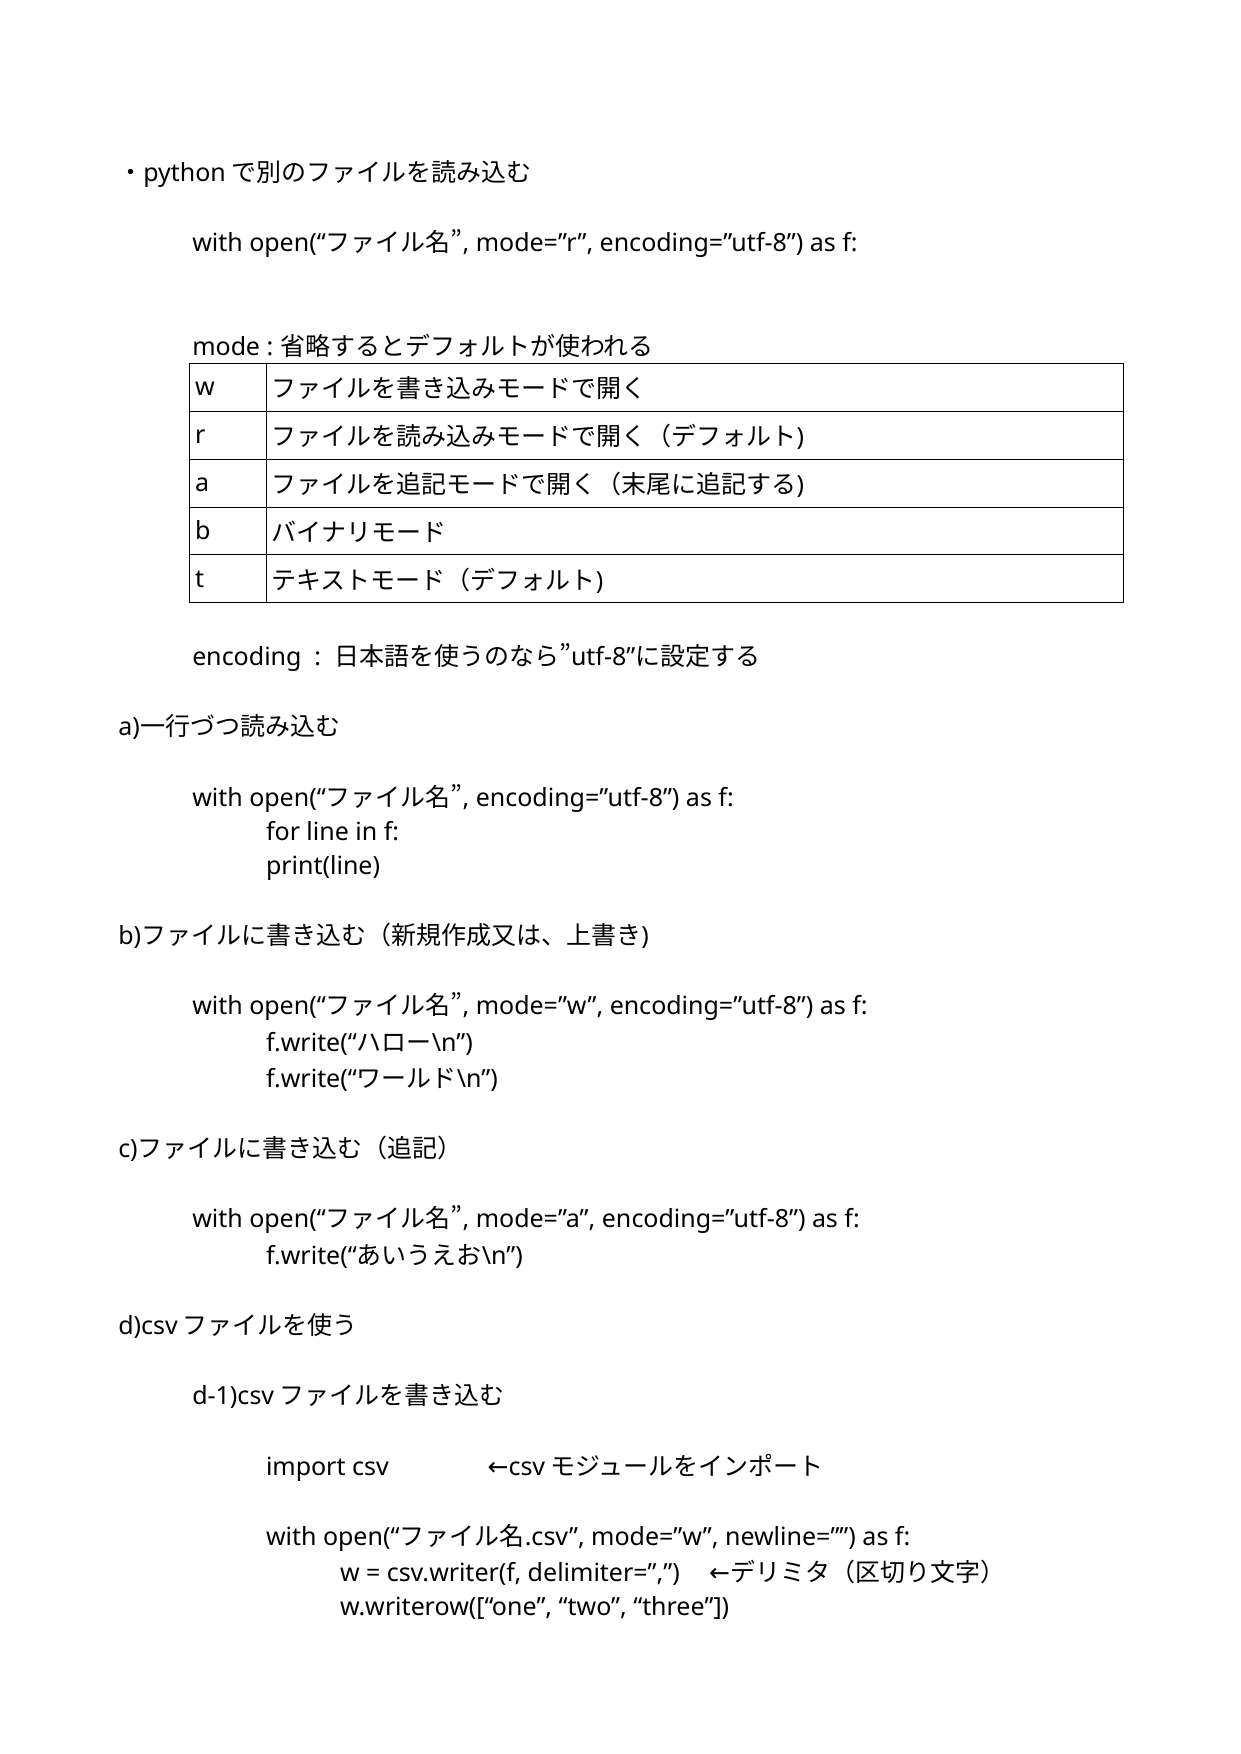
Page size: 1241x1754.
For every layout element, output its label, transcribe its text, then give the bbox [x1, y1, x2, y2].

text d)csvファイルを使う [118, 1305, 1122, 1342]
text with open(“ファイル名”, encoding=”utf-8”) as f: [118, 777, 1122, 813]
text with open(“ファイル名.csv”, mode=”w”, newline=””) as f: [118, 1516, 1122, 1553]
text d-1)csvファイルを書き込む [118, 1376, 1122, 1412]
text with open(“ファイル名”, mode=”r”, encoding=”utf-8”) as f: [118, 222, 1122, 259]
table_cell a [190, 460, 266, 507]
table_header w [190, 364, 266, 411]
text import csv ←csvモジュールをインポート [118, 1446, 1122, 1482]
table_cell r [190, 412, 266, 459]
table_cell ファイルを読み込みモードで開く（デフォルト) [267, 412, 1123, 459]
text f.write(“ハロー\n”) [118, 1022, 1122, 1058]
text f.write(“ワールド\n”) [118, 1058, 1122, 1094]
text with open(“ファイル名”, mode=”w”, encoding=”utf-8”) as f: [118, 986, 1122, 1022]
table_cell ファイルを追記モードで開く（末尾に追記する) [267, 460, 1123, 507]
text print(line) [118, 847, 1122, 881]
text with open(“ファイル名”, mode=”a”, encoding=”utf-8”) as f: [118, 1199, 1122, 1235]
text w.writerow([“one”, “two”, “three”]) [118, 1589, 1122, 1623]
table_cell t [190, 555, 266, 602]
text ・pythonで別のファイルを読み込む [118, 152, 1122, 188]
text w = csv.writer(f, delimiter=”,”) ←デリミタ（区切り文字） [118, 1553, 1122, 1589]
text a)一行づつ読み込む [118, 707, 1122, 743]
table_cell b [190, 508, 266, 554]
table_cell テキストモード（デフォルト) [267, 555, 1123, 602]
text for line in f: [118, 813, 1122, 847]
text encoding : 日本語を使うのなら”utf-8”に設定する [118, 636, 1122, 673]
text f.write(“あいうえお\n”) [118, 1235, 1122, 1271]
text b)ファイルに書き込む（新規作成又は、上書き) [118, 915, 1122, 952]
text mode : 省略するとデフォルトが使われる [118, 327, 1122, 363]
table_header ファイルを書き込みモードで開く [267, 364, 1123, 411]
table_cell バイナリモード [267, 508, 1123, 554]
text c)ファイルに書き込む（追記） [118, 1128, 1122, 1165]
